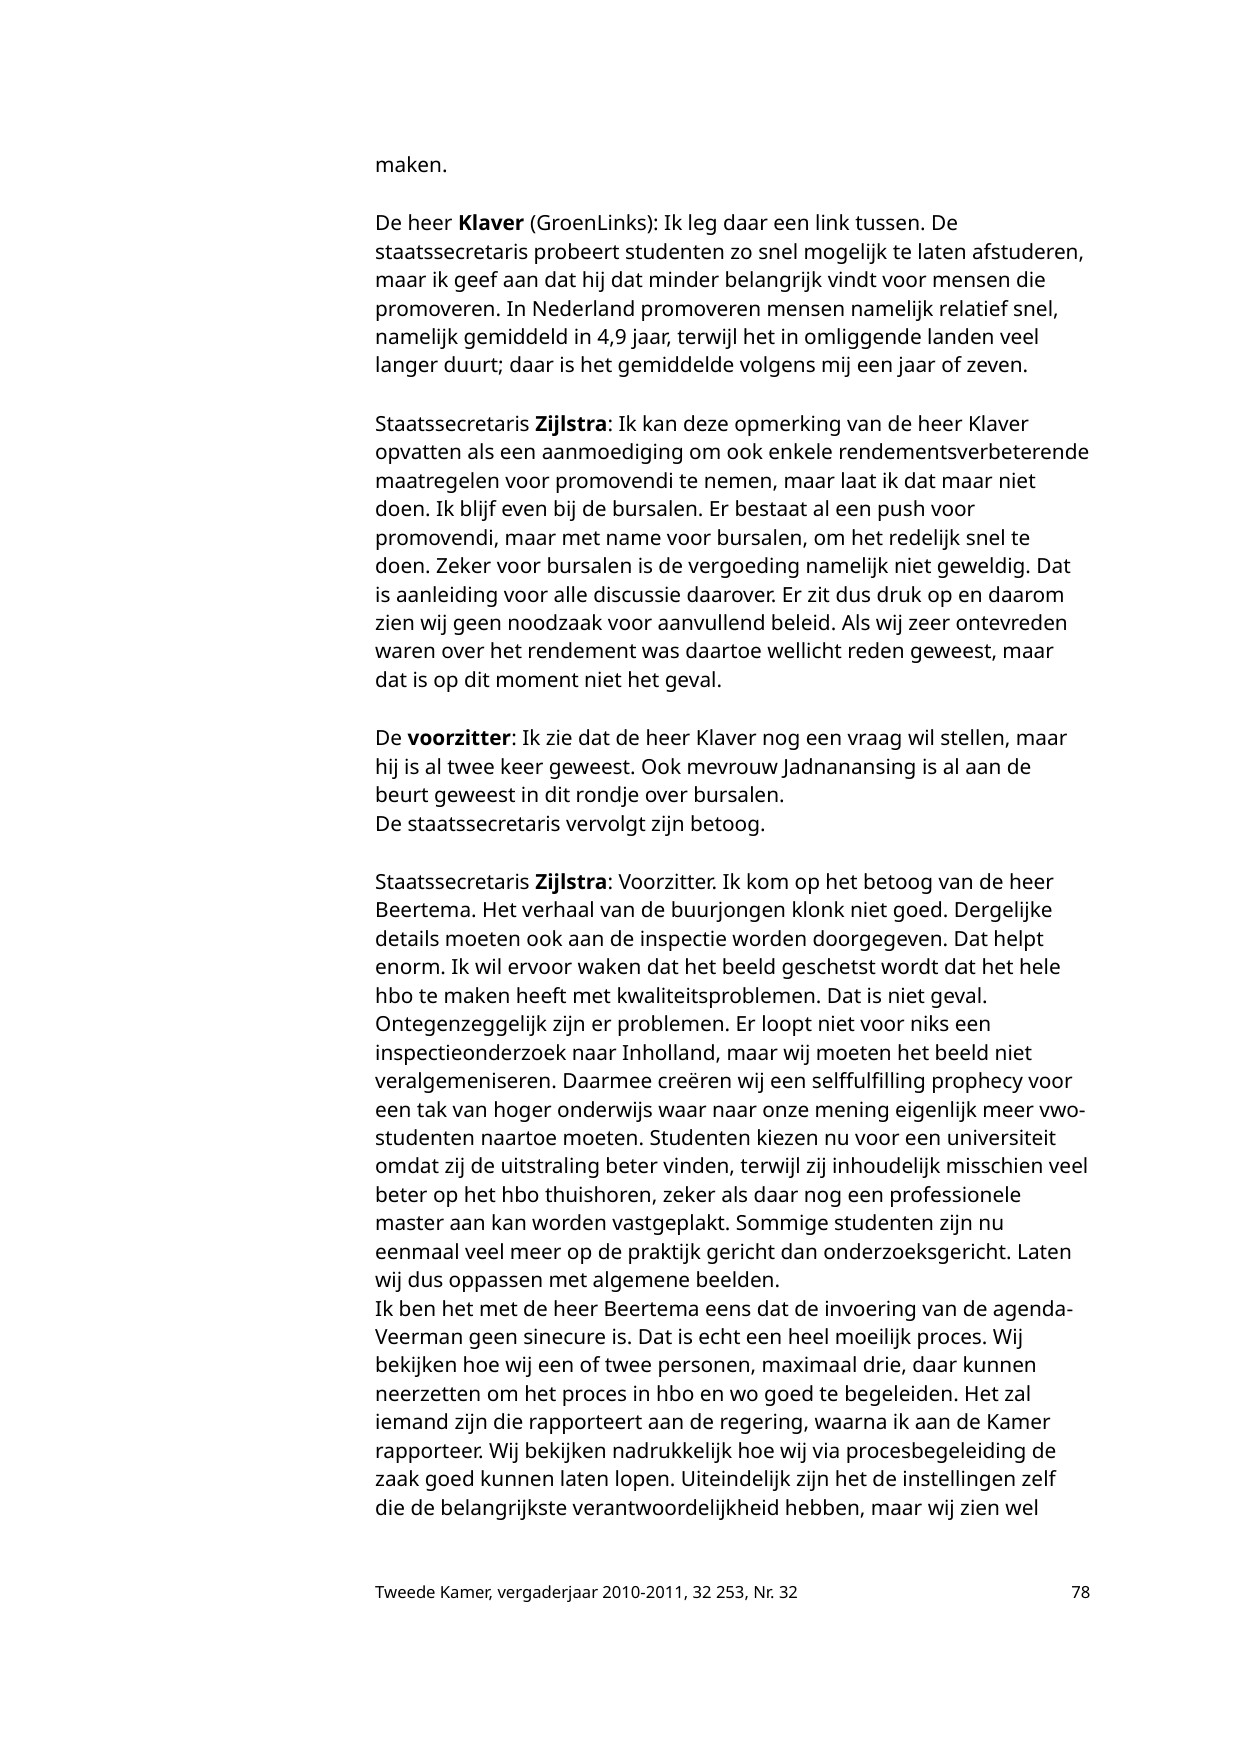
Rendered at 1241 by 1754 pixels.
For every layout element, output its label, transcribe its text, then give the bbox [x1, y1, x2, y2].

text De heer Klaver (GroenLinks): Ik leg daar een link tussen. De staatssecretaris probeert studenten zo snel mogelijk te laten afstuderen, maar ik geef aan dat hij dat minder belangrijk vindt voor mensen die promoveren. In Nederland promoveren mensen namelijk relatief snel, namelijk gemiddeld in 4,9 jaar, terwijl het in omliggende landen veel langer duurt; daar is het gemiddelde volgens mij een jaar of zeven. [375, 208, 1090, 379]
text maken. [375, 150, 1090, 178]
text Ik ben het met de heer Beertema eens dat de invoering van de agenda-Veerman geen sinecure is. Dat is echt een heel moeilijk proces. Wij bekijken hoe wij een of twee personen, maximaal drie, daar kunnen neerzetten om het proces in hbo en wo goed te begeleiden. Het zal iemand zijn die rapporteert aan de regering, waarna ik aan de Kamer rapporteer. Wij bekijken nadrukkelijk hoe wij via procesbegeleiding de zaak goed kunnen laten lopen. Uiteindelijk zijn het de instellingen zelf die de belangrijkste verantwoordelijkheid hebben, maar wij zien wel [375, 1294, 1090, 1521]
text Staatssecretaris Zijlstra: Ik kan deze opmerking van de heer Klaver opvatten als een aanmoediging om ook enkele rendementsverbeterende maatregelen voor promovendi te nemen, maar laat ik dat maar niet doen. Ik blijf even bij de bursalen. Er bestaat al een push voor promovendi, maar met name voor bursalen, om het redelijk snel te doen. Zeker voor bursalen is de vergoeding namelijk niet geweldig. Dat is aanleiding voor alle discussie daarover. Er zit dus druk op en daarom zien wij geen noodzaak voor aanvullend beleid. Als wij zeer ontevreden waren over het rendement was daartoe wellicht reden geweest, maar dat is op dit moment niet het geval. [375, 409, 1090, 693]
text De voorzitter: Ik zie dat de heer Klaver nog een vraag wil stellen, maar hij is al twee keer geweest. Ook mevrouw Jadnanansing is al aan de beurt geweest in dit rondje over bursalen. [375, 723, 1090, 809]
text De staatssecretaris vervolgt zijn betoog. [375, 809, 1090, 837]
text Staatssecretaris Zijlstra: Voorzitter. Ik kom op het betoog van de heer Beertema. Het verhaal van de buurjongen klonk niet goed. Dergelijke details moeten ook aan de inspectie worden doorgegeven. Dat helpt enorm. Ik wil ervoor waken dat het beeld geschetst wordt dat het hele hbo te maken heeft met kwaliteitsproblemen. Dat is niet geval. Ontegenzeggelijk zijn er problemen. Er loopt niet voor niks een inspectieonderzoek naar Inholland, maar wij moeten het beeld niet veralgemeniseren. Daarmee creëren wij een selffulfilling prophecy voor een tak van hoger onderwijs waar naar onze mening eigenlijk meer vwo-studenten naartoe moeten. Studenten kiezen nu voor een universiteit omdat zij de uitstraling beter vinden, terwijl zij inhoudelijk misschien veel beter op het hbo thuishoren, zeker als daar nog een professionele master aan kan worden vastgeplakt. Sommige studenten zijn nu eenmaal veel meer op de praktijk gericht dan onderzoeksgericht. Laten wij dus oppassen met algemene beelden. [375, 867, 1090, 1294]
